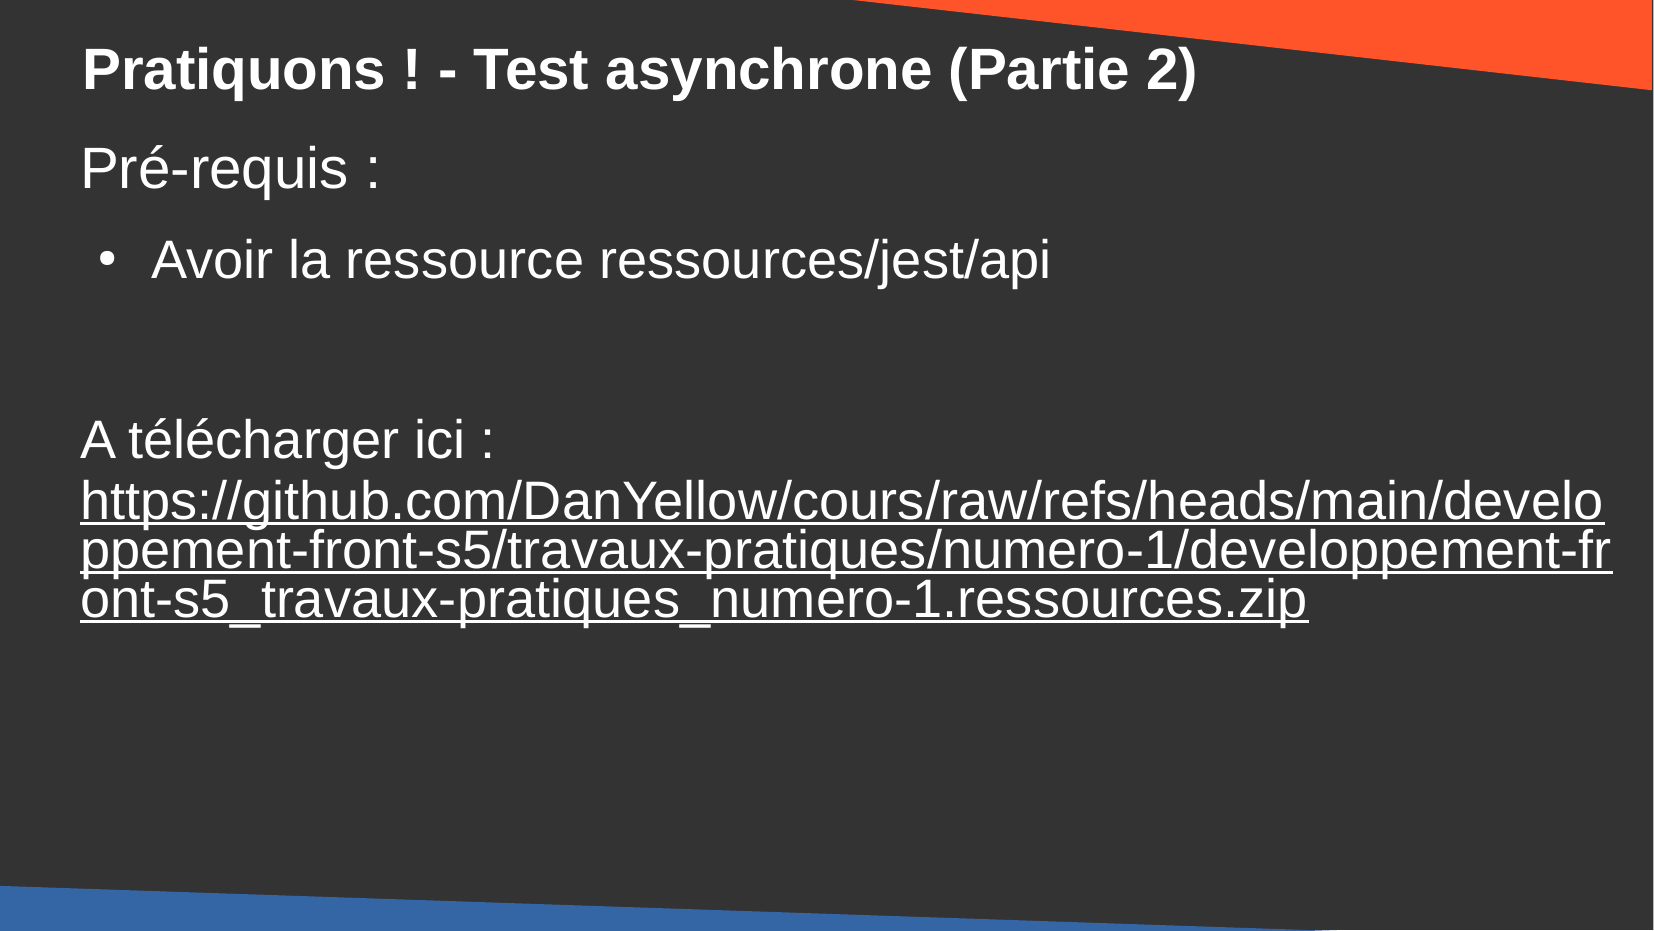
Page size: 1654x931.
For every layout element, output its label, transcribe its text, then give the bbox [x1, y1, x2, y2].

text_box [0, 885, 1337, 931]
text_box [852, 0, 1652, 91]
title Pratiquons ! - Test asynchrone (Partie 2) [82, 37, 1571, 114]
list Pré-requis : Avoir la ressource ressources/jest/api A télécharger ici : https://github.com/DanYellow/cours/raw/refs/heads/main/developpement-front-s5/travaux-pratiques/numero-1/developpement-front-s5_travaux-pratiques_numero-1.ressources.zip [80, 135, 1620, 721]
